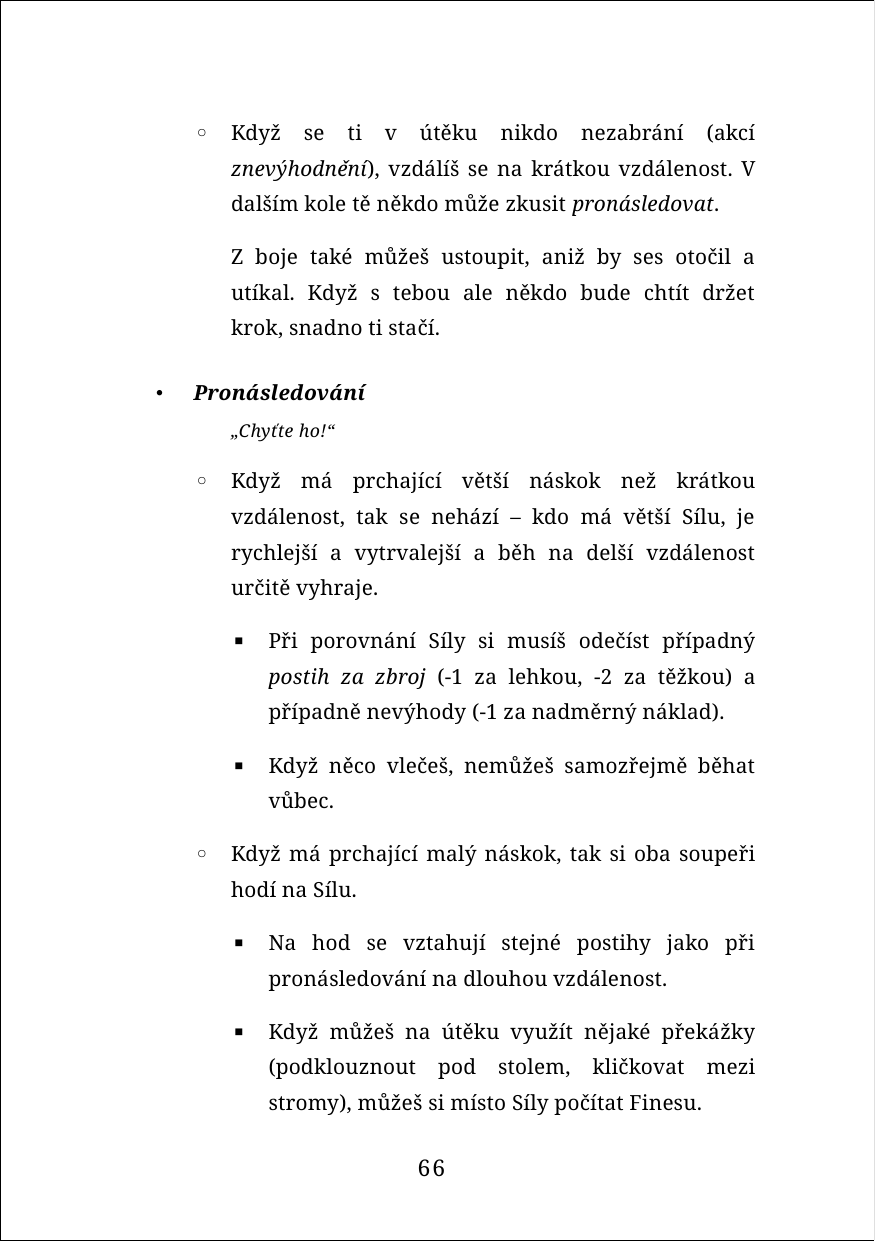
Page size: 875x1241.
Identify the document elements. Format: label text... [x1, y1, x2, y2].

list „Chyťte ho!“ [193, 419, 756, 443]
list Když má prchající větší náskok než krátkou vzdálenost, tak se nehází – kdo má větší Sílu, je rychlejší a vytrvalejší a běh na delší vzdálenost určitě vyhraje. [193, 467, 756, 602]
list Když má prchající malý náskok, tak si oba soupeři hodí na Sílu. [193, 839, 756, 903]
list Z boje také můžeš ustoupit, aniž by ses otočil a utíkal. Když s tebou ale někdo bude chtít držet krok, snadno ti stačí. [193, 242, 756, 342]
list Při porovnání Síly si musíš odečíst případný postih za zbroj (-1 za lehkou, -2 za těžkou) a případně nevýhody (-1 za nadměrný náklad). [231, 626, 756, 726]
list Když se ti v útěku nikdo nezabrání (akcí znevýhodnění), vzdálíš se na krátkou vzdálenost. V dalším kole tě někdo může zkusit pronásledovat. [193, 118, 756, 218]
subtitle Pronásledování [156, 378, 756, 407]
list Na hod se vztahují stejné postihy jako při pronásledování na dlouhou vzdálenost. [231, 928, 756, 992]
list Když něco vlečeš, nemůžeš samozřejmě běhat vůbec. [231, 751, 756, 815]
list Když můžeš na útěku využít nějaké překážky (podklouznout pod stolem, kličkovat mezi stromy), můžeš si místo Síly počítat Finesu. [231, 1017, 756, 1116]
